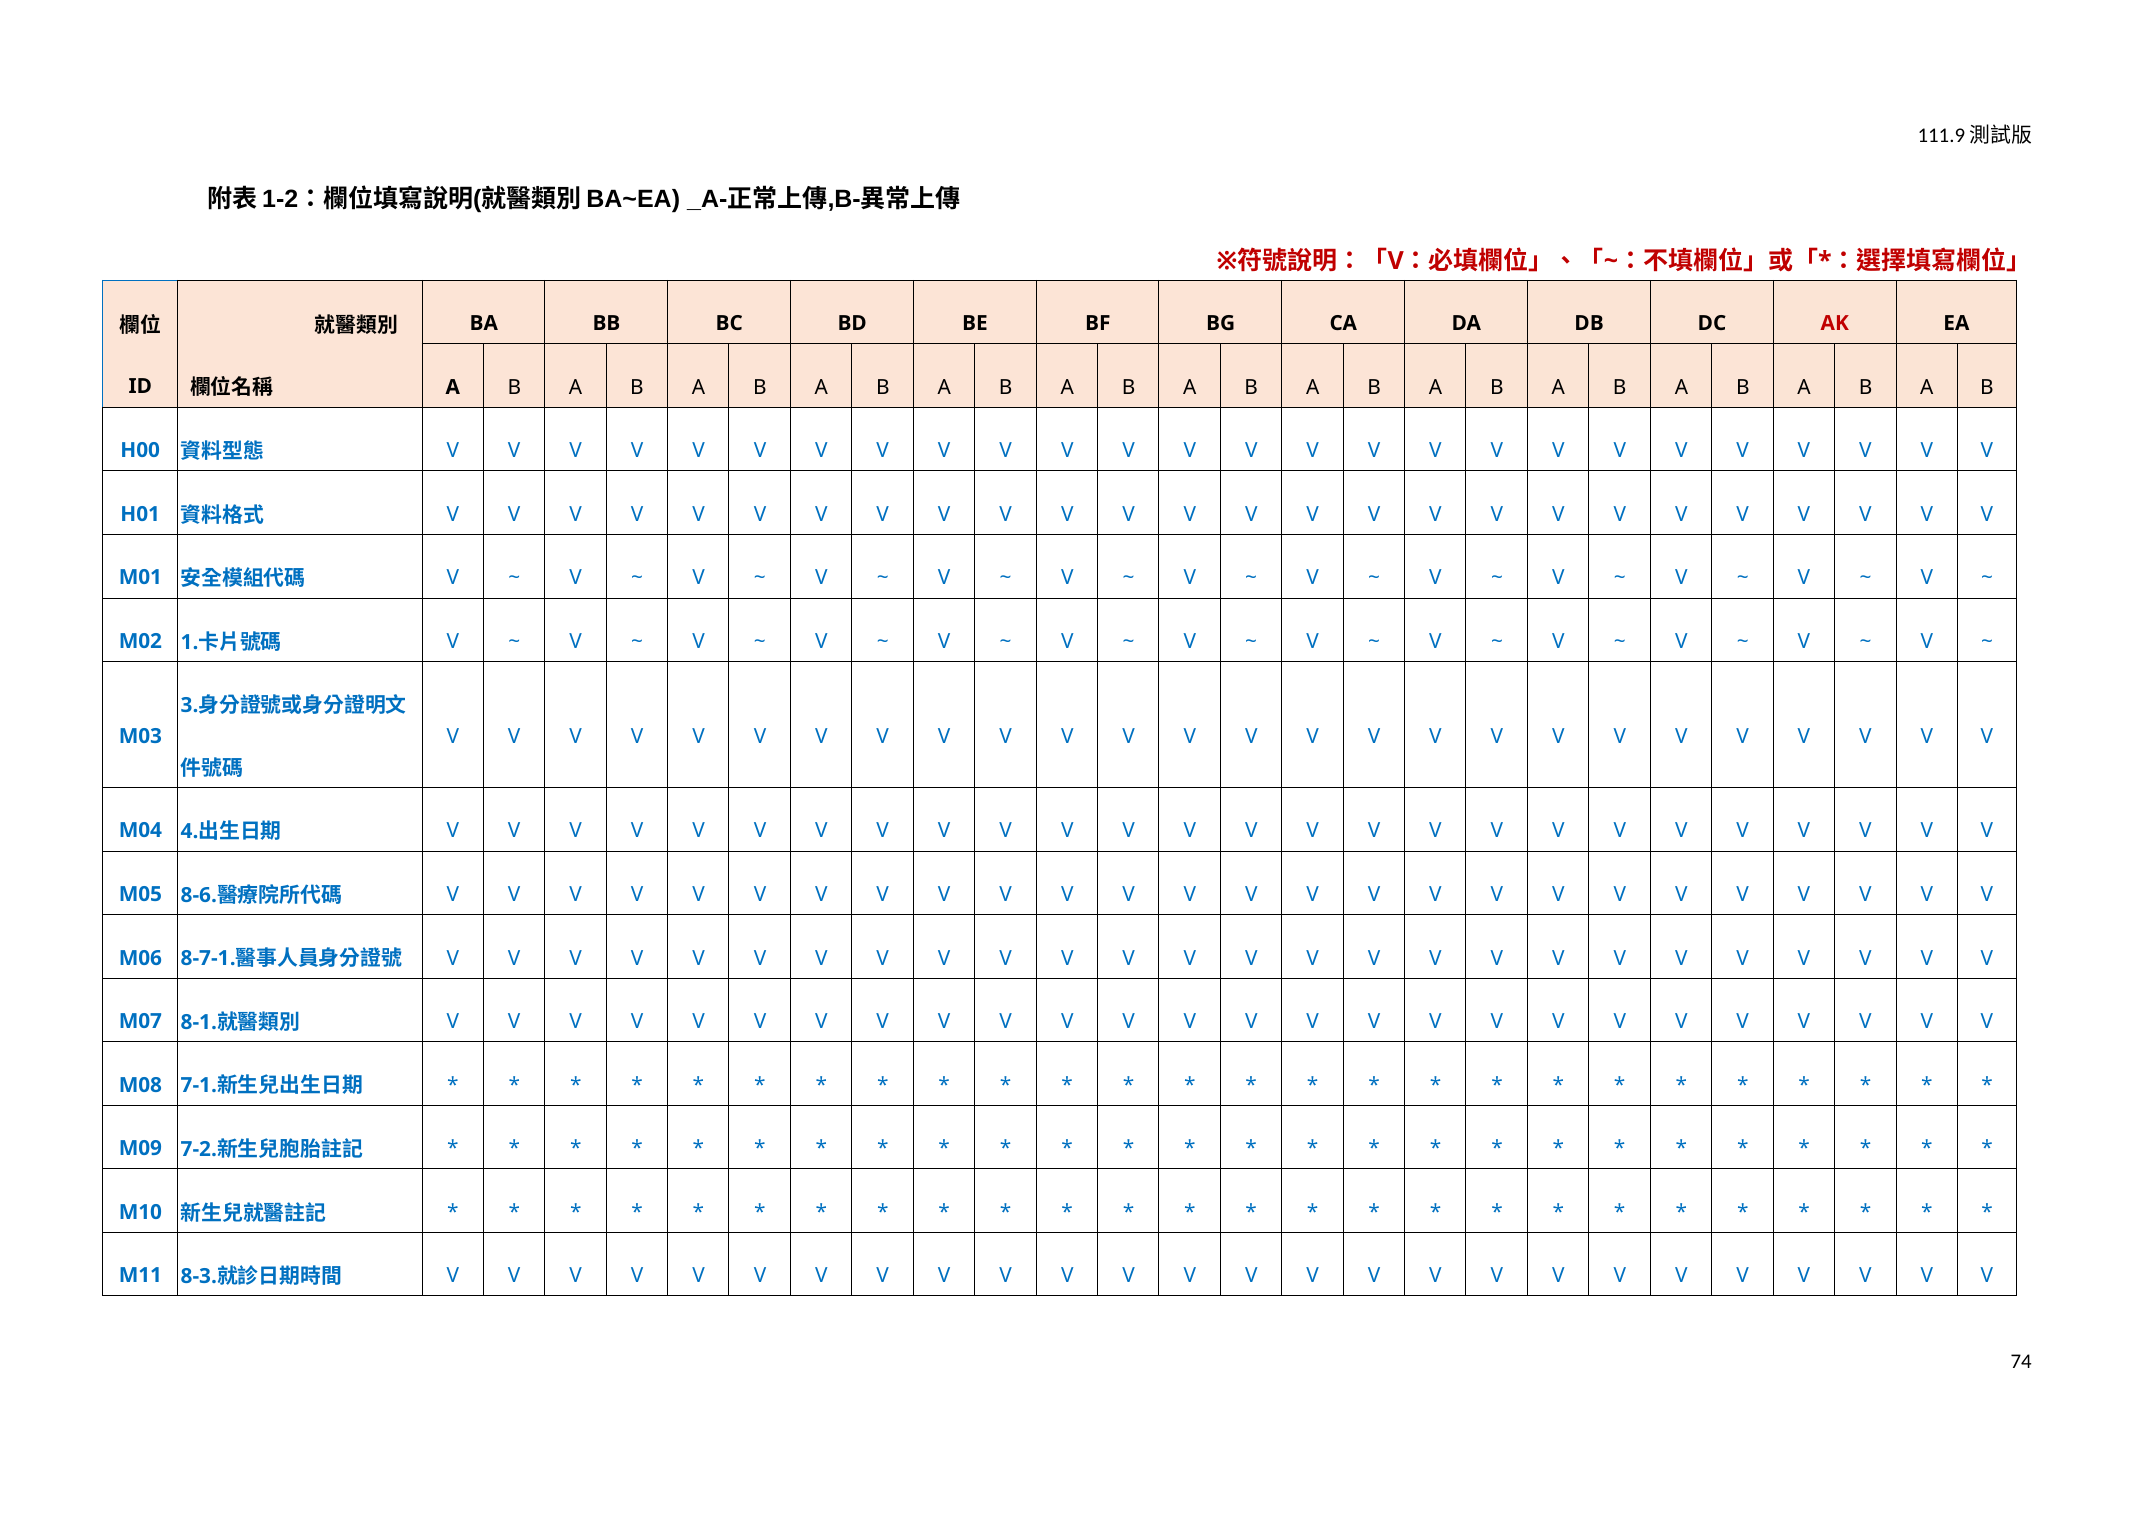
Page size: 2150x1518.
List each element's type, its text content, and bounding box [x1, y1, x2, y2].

table_cell V [1037, 852, 1097, 914]
table_cell V [1037, 979, 1097, 1041]
table_cell V [1405, 852, 1465, 914]
table_cell V [484, 788, 544, 851]
table_cell * [607, 1169, 667, 1232]
table_cell V [914, 1233, 974, 1295]
table_cell V [1528, 535, 1588, 597]
table_cell V [1712, 788, 1773, 851]
table_cell V [975, 1233, 1036, 1295]
table_cell V [668, 662, 728, 787]
table_cell * [1528, 1042, 1588, 1105]
table_cell V [668, 471, 728, 534]
table_cell V [1712, 852, 1773, 914]
table_cell V [668, 599, 728, 661]
table_cell * [852, 1169, 913, 1232]
table_cell * [1835, 1169, 1896, 1232]
table_cell V [1282, 852, 1343, 914]
table_cell V [852, 662, 913, 787]
table_cell V [484, 979, 544, 1041]
table_cell V [791, 662, 851, 787]
table_cell * [1159, 1042, 1220, 1105]
table_cell V [668, 408, 728, 470]
table_cell V [1528, 471, 1588, 534]
table_cell * [1405, 1106, 1465, 1168]
table_cell * [1344, 1106, 1404, 1168]
table_cell ~ [1098, 599, 1158, 661]
table_cell V [1897, 852, 1957, 914]
table_cell * [1651, 1106, 1711, 1168]
table_cell V [729, 979, 790, 1041]
table_cell * [423, 1042, 483, 1105]
table_cell * [1098, 1106, 1158, 1168]
table_header DA [1405, 281, 1527, 343]
table_cell V [1651, 599, 1711, 661]
table_cell M03 [103, 662, 177, 787]
table_cell V [668, 1233, 728, 1295]
table_cell V [852, 979, 913, 1041]
table_cell V [545, 788, 606, 851]
table_cell * [1835, 1042, 1896, 1105]
table_cell V [1897, 662, 1957, 787]
table_cell V [1037, 1233, 1097, 1295]
table_cell V [1712, 408, 1773, 470]
table_cell V [545, 408, 606, 470]
table_cell ~ [1221, 599, 1281, 661]
table_cell V [1712, 1233, 1773, 1295]
table_cell A [1774, 344, 1834, 407]
table_cell V [791, 408, 851, 470]
table_cell 資料格式 [178, 471, 422, 534]
table_cell V [852, 408, 913, 470]
table_cell V [423, 852, 483, 914]
table_cell ~ [975, 535, 1036, 597]
table_cell V [1344, 408, 1404, 470]
table_cell V [423, 471, 483, 534]
table_cell * [423, 1106, 483, 1168]
table_cell V [1835, 915, 1896, 978]
table_cell V [1221, 1233, 1281, 1295]
table_cell V [1528, 599, 1588, 661]
table_cell V [1835, 471, 1896, 534]
table_cell M07 [103, 979, 177, 1041]
table_cell V [423, 599, 483, 661]
table_cell V [1958, 788, 2016, 851]
table_cell ~ [607, 535, 667, 597]
table_cell * [1835, 1106, 1896, 1168]
table_cell B [1098, 344, 1158, 407]
table_cell V [1774, 471, 1834, 534]
table_cell V [729, 662, 790, 787]
table_cell V [423, 979, 483, 1041]
table_cell V [1897, 915, 1957, 978]
table_cell B [729, 344, 790, 407]
table_cell 4.出生日期 [178, 788, 422, 851]
table_cell ~ [484, 599, 544, 661]
table_cell * [1159, 1169, 1220, 1232]
table_cell 7-1.新生兒出生日期 [178, 1042, 422, 1105]
table_cell A [914, 344, 974, 407]
table_cell V [1897, 599, 1957, 661]
table_cell V [484, 915, 544, 978]
table_cell * [484, 1169, 544, 1232]
table_cell V [1528, 788, 1588, 851]
table_cell V [1159, 408, 1220, 470]
table_cell A [423, 344, 483, 407]
table_cell V [914, 471, 974, 534]
table_cell V [1466, 408, 1527, 470]
table_cell V [1159, 788, 1220, 851]
table_cell V [1651, 471, 1711, 534]
table_cell V [914, 408, 974, 470]
table_cell B [1712, 344, 1773, 407]
table_cell V [1897, 788, 1957, 851]
table_cell V [852, 852, 913, 914]
table_cell * [484, 1106, 544, 1168]
table_header 欄位ID [103, 281, 177, 407]
table_cell V [1221, 852, 1281, 914]
table_cell V [1159, 1233, 1220, 1295]
table_cell A [668, 344, 728, 407]
table_cell V [607, 852, 667, 914]
table_cell * [607, 1106, 667, 1168]
table_cell V [545, 599, 606, 661]
table_cell V [1712, 471, 1773, 534]
table_cell * [668, 1042, 728, 1105]
table_cell * [1712, 1106, 1773, 1168]
table_cell M05 [103, 852, 177, 914]
table_cell V [914, 915, 974, 978]
table_cell V [1405, 535, 1465, 597]
table_cell V [1282, 979, 1343, 1041]
table_cell A [545, 344, 606, 407]
table_cell V [1958, 471, 2016, 534]
table_cell B [1221, 344, 1281, 407]
table_cell V [423, 915, 483, 978]
table_cell V [1528, 979, 1588, 1041]
table_cell V [1344, 471, 1404, 534]
table_cell * [1528, 1169, 1588, 1232]
table_cell V [1221, 662, 1281, 787]
table_cell V [852, 1233, 913, 1295]
table_cell H00 [103, 408, 177, 470]
table_cell V [1159, 535, 1220, 597]
table_cell V [1282, 599, 1343, 661]
table_cell ~ [1958, 535, 2016, 597]
table_cell V [1835, 852, 1896, 914]
table_cell * [975, 1106, 1036, 1168]
table_cell V [1098, 1233, 1158, 1295]
table_cell V [1221, 788, 1281, 851]
table_cell V [545, 979, 606, 1041]
table_cell * [1037, 1042, 1097, 1105]
table_cell V [1897, 471, 1957, 534]
table_cell V [1037, 408, 1097, 470]
table_cell V [729, 852, 790, 914]
table_cell V [1589, 1233, 1650, 1295]
table_cell V [1159, 915, 1220, 978]
table_cell 資料型態 [178, 408, 422, 470]
table_cell V [1651, 915, 1711, 978]
table_cell V [1221, 408, 1281, 470]
table_header BD [791, 281, 913, 343]
table_cell V [1774, 852, 1834, 914]
table_cell A [1405, 344, 1465, 407]
table_cell V [1835, 1233, 1896, 1295]
table_cell * [423, 1169, 483, 1232]
table_cell * [1344, 1169, 1404, 1232]
table_header AK [1774, 281, 1896, 343]
table_header BA [423, 281, 544, 343]
table_header BB [545, 281, 667, 343]
table_cell B [1466, 344, 1527, 407]
table_cell * [1466, 1106, 1527, 1168]
table_cell V [1159, 662, 1220, 787]
table_cell * [484, 1042, 544, 1105]
table_cell V [484, 408, 544, 470]
table_cell V [1405, 979, 1465, 1041]
table_cell V [1098, 788, 1158, 851]
table_cell V [545, 535, 606, 597]
table_cell M06 [103, 915, 177, 978]
table_cell V [914, 852, 974, 914]
table_cell V [1528, 852, 1588, 914]
table_cell H01 [103, 471, 177, 534]
table_cell B [852, 344, 913, 407]
table_cell M02 [103, 599, 177, 661]
table_cell * [1466, 1042, 1527, 1105]
table_cell V [668, 788, 728, 851]
table_cell V [791, 915, 851, 978]
table_cell * [1221, 1106, 1281, 1168]
table_cell V [1958, 662, 2016, 787]
table_cell V [1528, 1233, 1588, 1295]
table_cell V [1958, 915, 2016, 978]
table_cell V [1712, 662, 1773, 787]
table_cell V [545, 852, 606, 914]
table_cell V [1528, 662, 1588, 787]
table_cell 8-1.就醫類別 [178, 979, 422, 1041]
subtitle 附表1-2：欄位填寫說明(就醫類別BA~EA) _A-正常上傳,B-異常上傳 [207, 155, 2031, 217]
table_cell V [1712, 915, 1773, 978]
table_cell * [1958, 1106, 2016, 1168]
table_cell V [852, 471, 913, 534]
table_cell V [1651, 662, 1711, 787]
table_cell * [668, 1106, 728, 1168]
table_cell * [1037, 1169, 1097, 1232]
table_cell 8-7-1.醫事人員身分證號 [178, 915, 422, 978]
table_cell * [975, 1042, 1036, 1105]
table_header DB [1528, 281, 1650, 343]
table_cell ~ [1589, 535, 1650, 597]
table_cell * [1528, 1106, 1588, 1168]
table_cell * [791, 1169, 851, 1232]
table_cell V [423, 535, 483, 597]
table_cell * [1159, 1106, 1220, 1168]
table_cell * [1651, 1042, 1711, 1105]
table_cell V [1466, 662, 1527, 787]
table_cell V [1344, 662, 1404, 787]
table_cell * [852, 1106, 913, 1168]
table_cell V [975, 408, 1036, 470]
table_cell V [1282, 662, 1343, 787]
table_cell V [1651, 535, 1711, 597]
table_cell V [914, 535, 974, 597]
table_cell M04 [103, 788, 177, 851]
table_cell V [729, 471, 790, 534]
table_cell * [1958, 1042, 2016, 1105]
table_cell V [1589, 788, 1650, 851]
table_cell B [607, 344, 667, 407]
table_cell * [545, 1169, 606, 1232]
table_cell * [1344, 1042, 1404, 1105]
table_cell V [1958, 852, 2016, 914]
table_cell * [1282, 1106, 1343, 1168]
table_cell * [914, 1106, 974, 1168]
table_cell M11 [103, 1233, 177, 1295]
table_cell V [1037, 788, 1097, 851]
table_cell * [1774, 1042, 1834, 1105]
table_cell V [1589, 408, 1650, 470]
table_cell V [1774, 915, 1834, 978]
table_cell V [1221, 471, 1281, 534]
table_cell V [1344, 915, 1404, 978]
table_cell ~ [729, 599, 790, 661]
table_cell V [1528, 915, 1588, 978]
table_cell V [1282, 788, 1343, 851]
text ※符號說明：「V：必填欄位」、「~：不填欄位」或「*：選擇填寫欄位」 [118, 217, 2031, 280]
table_cell V [729, 408, 790, 470]
table_cell V [1221, 979, 1281, 1041]
table_cell V [668, 915, 728, 978]
table_cell V [1835, 788, 1896, 851]
table_cell B [1835, 344, 1896, 407]
table_cell ~ [852, 535, 913, 597]
table_cell 3.身分證號或身分證明文件號碼 [178, 662, 422, 787]
table_cell * [1098, 1042, 1158, 1105]
table_cell M09 [103, 1106, 177, 1168]
table_cell * [852, 1042, 913, 1105]
table_cell A [1037, 344, 1097, 407]
table_cell V [1466, 1233, 1527, 1295]
table_cell V [1098, 915, 1158, 978]
table_cell V [423, 788, 483, 851]
table_cell V [1589, 915, 1650, 978]
table_cell V [1466, 852, 1527, 914]
table_cell V [1098, 979, 1158, 1041]
table_cell V [607, 788, 667, 851]
table_cell V [484, 471, 544, 534]
table_cell * [791, 1106, 851, 1168]
table_cell A [1528, 344, 1588, 407]
table_cell V [1589, 979, 1650, 1041]
table_cell V [1098, 662, 1158, 787]
table_cell V [1589, 662, 1650, 787]
table_cell 安全模組代碼 [178, 535, 422, 597]
table_cell V [1897, 408, 1957, 470]
table_cell B [1344, 344, 1404, 407]
table_cell 新生兒就醫註記 [178, 1169, 422, 1232]
table_cell ~ [1221, 535, 1281, 597]
table_cell V [975, 662, 1036, 787]
table_cell V [1774, 662, 1834, 787]
table_cell ~ [1344, 599, 1404, 661]
table_cell * [1282, 1042, 1343, 1105]
table_cell * [1405, 1169, 1465, 1232]
table_header CA [1282, 281, 1404, 343]
table_cell V [975, 852, 1036, 914]
table_cell ~ [1466, 599, 1527, 661]
table_cell * [1405, 1042, 1465, 1105]
table_cell ~ [975, 599, 1036, 661]
table_cell V [607, 979, 667, 1041]
table_cell V [729, 915, 790, 978]
table_cell V [1651, 788, 1711, 851]
table_cell V [1344, 852, 1404, 914]
table_cell V [545, 471, 606, 534]
table_cell * [1589, 1106, 1650, 1168]
table_cell V [1774, 979, 1834, 1041]
table_cell V [545, 915, 606, 978]
table_cell ~ [1344, 535, 1404, 597]
table_cell V [1405, 1233, 1465, 1295]
table_cell V [1589, 852, 1650, 914]
table_cell V [914, 599, 974, 661]
table_cell V [1344, 979, 1404, 1041]
table_cell ~ [1958, 599, 2016, 661]
table_cell V [1835, 979, 1896, 1041]
table_cell V [1958, 1233, 2016, 1295]
table_cell V [791, 471, 851, 534]
table_cell V [423, 408, 483, 470]
table_cell V [423, 1233, 483, 1295]
table_cell V [1037, 535, 1097, 597]
table_cell V [423, 662, 483, 787]
table_header DC [1651, 281, 1773, 343]
table_cell * [1897, 1169, 1957, 1232]
table_cell V [975, 979, 1036, 1041]
table_header EA [1897, 281, 2016, 343]
table_cell V [668, 852, 728, 914]
table_cell V [668, 979, 728, 1041]
table_cell M01 [103, 535, 177, 597]
table_cell V [1774, 788, 1834, 851]
table_cell ~ [1712, 535, 1773, 597]
table_cell V [791, 979, 851, 1041]
table_cell V [1405, 599, 1465, 661]
table_cell V [484, 852, 544, 914]
table_cell ~ [1835, 535, 1896, 597]
table_cell V [1159, 852, 1220, 914]
table_cell A [1282, 344, 1343, 407]
table_cell V [1221, 915, 1281, 978]
table_cell V [729, 1233, 790, 1295]
table_cell V [1651, 408, 1711, 470]
table_cell V [1405, 662, 1465, 787]
table_cell V [1774, 408, 1834, 470]
table_cell V [1344, 788, 1404, 851]
table_cell 7-2.新生兒胞胎註記 [178, 1106, 422, 1168]
table_cell V [1282, 471, 1343, 534]
table_cell V [1897, 1233, 1957, 1295]
table_cell ~ [1098, 535, 1158, 597]
table_cell V [1282, 535, 1343, 597]
table_cell V [607, 915, 667, 978]
table_cell ~ [484, 535, 544, 597]
table_cell 1.卡片號碼 [178, 599, 422, 661]
table_cell * [1098, 1169, 1158, 1232]
table_cell V [1774, 535, 1834, 597]
table_cell V [791, 852, 851, 914]
table_cell V [607, 471, 667, 534]
table_cell V [791, 1233, 851, 1295]
table_header BF [1037, 281, 1158, 343]
table_cell * [1466, 1169, 1527, 1232]
table_cell * [1958, 1169, 2016, 1232]
table_cell * [914, 1169, 974, 1232]
table_cell 8-3.就診日期時間 [178, 1233, 422, 1295]
table_cell V [1282, 1233, 1343, 1295]
table_cell B [1589, 344, 1650, 407]
table_cell * [729, 1042, 790, 1105]
table_cell A [1651, 344, 1711, 407]
table_cell * [1774, 1106, 1834, 1168]
table_cell V [1589, 471, 1650, 534]
table_cell V [1159, 599, 1220, 661]
table_cell V [1405, 408, 1465, 470]
table_cell A [1159, 344, 1220, 407]
table_cell V [914, 662, 974, 787]
table_cell * [668, 1169, 728, 1232]
table_cell V [1712, 979, 1773, 1041]
table_cell * [1712, 1042, 1773, 1105]
table_cell V [852, 915, 913, 978]
table_cell ~ [1712, 599, 1773, 661]
table_cell V [668, 535, 728, 597]
table_cell ~ [1466, 535, 1527, 597]
table_cell V [1651, 1233, 1711, 1295]
table_cell V [975, 471, 1036, 534]
table_cell V [1466, 471, 1527, 534]
table_cell V [1835, 408, 1896, 470]
table_cell V [1344, 1233, 1404, 1295]
table_cell V [1037, 599, 1097, 661]
table_header BC [668, 281, 790, 343]
table_cell * [1897, 1042, 1957, 1105]
table_cell B [484, 344, 544, 407]
table_cell V [1897, 535, 1957, 597]
table_cell * [545, 1106, 606, 1168]
table_cell ~ [729, 535, 790, 597]
table_cell V [484, 662, 544, 787]
table_header BG [1159, 281, 1281, 343]
table_cell ~ [607, 599, 667, 661]
table_cell * [914, 1042, 974, 1105]
table_cell B [975, 344, 1036, 407]
table_cell * [1037, 1106, 1097, 1168]
table_cell ~ [852, 599, 913, 661]
table_cell V [1958, 408, 2016, 470]
table_cell B [1958, 344, 2016, 407]
table_cell * [729, 1106, 790, 1168]
table_cell V [1897, 979, 1957, 1041]
table_cell V [545, 1233, 606, 1295]
table_cell V [914, 979, 974, 1041]
table_cell * [1897, 1106, 1957, 1168]
table_cell V [1651, 852, 1711, 914]
table_cell * [1774, 1169, 1834, 1232]
table_cell V [791, 599, 851, 661]
table_cell V [1098, 471, 1158, 534]
table_cell V [484, 1233, 544, 1295]
table_cell 8-6.醫療院所代碼 [178, 852, 422, 914]
table_cell * [1589, 1042, 1650, 1105]
table_cell * [1712, 1169, 1773, 1232]
table_cell V [1958, 979, 2016, 1041]
table_cell V [1098, 852, 1158, 914]
table_cell V [1098, 408, 1158, 470]
table_cell V [1037, 662, 1097, 787]
table_cell V [545, 662, 606, 787]
table_cell V [1835, 662, 1896, 787]
table_cell V [1405, 471, 1465, 534]
table_cell * [1221, 1169, 1281, 1232]
table_cell A [1897, 344, 1957, 407]
table_cell V [1774, 1233, 1834, 1295]
table_cell ~ [1835, 599, 1896, 661]
table_cell V [607, 662, 667, 787]
table_cell * [1651, 1169, 1711, 1232]
table_cell V [914, 788, 974, 851]
table_header BE [914, 281, 1036, 343]
table_cell V [1037, 471, 1097, 534]
table_cell V [791, 788, 851, 851]
table_cell V [791, 535, 851, 597]
table_cell * [607, 1042, 667, 1105]
table_cell V [607, 1233, 667, 1295]
table_cell V [1282, 915, 1343, 978]
table_cell * [1221, 1042, 1281, 1105]
table_cell V [1466, 979, 1527, 1041]
table_cell V [1405, 915, 1465, 978]
table_cell * [1282, 1169, 1343, 1232]
table_cell V [1405, 788, 1465, 851]
table_cell V [1774, 599, 1834, 661]
table_cell V [1651, 979, 1711, 1041]
table_cell ~ [1589, 599, 1650, 661]
table_cell * [791, 1042, 851, 1105]
table_cell V [975, 915, 1036, 978]
table_cell * [1589, 1169, 1650, 1232]
table_cell V [975, 788, 1036, 851]
table_cell A [791, 344, 851, 407]
table_cell V [729, 788, 790, 851]
table_cell * [729, 1169, 790, 1232]
table_cell * [975, 1169, 1036, 1232]
table_cell V [1466, 788, 1527, 851]
table_header 就醫類別 欄位名稱 [178, 281, 422, 407]
table_cell V [1159, 471, 1220, 534]
table_cell V [1282, 408, 1343, 470]
table_cell M10 [103, 1169, 177, 1232]
table_cell V [852, 788, 913, 851]
table_cell V [1466, 915, 1527, 978]
table_cell M08 [103, 1042, 177, 1105]
table_cell V [1159, 979, 1220, 1041]
table_cell V [1037, 915, 1097, 978]
table_cell V [1528, 408, 1588, 470]
table_cell V [607, 408, 667, 470]
table_cell * [545, 1042, 606, 1105]
